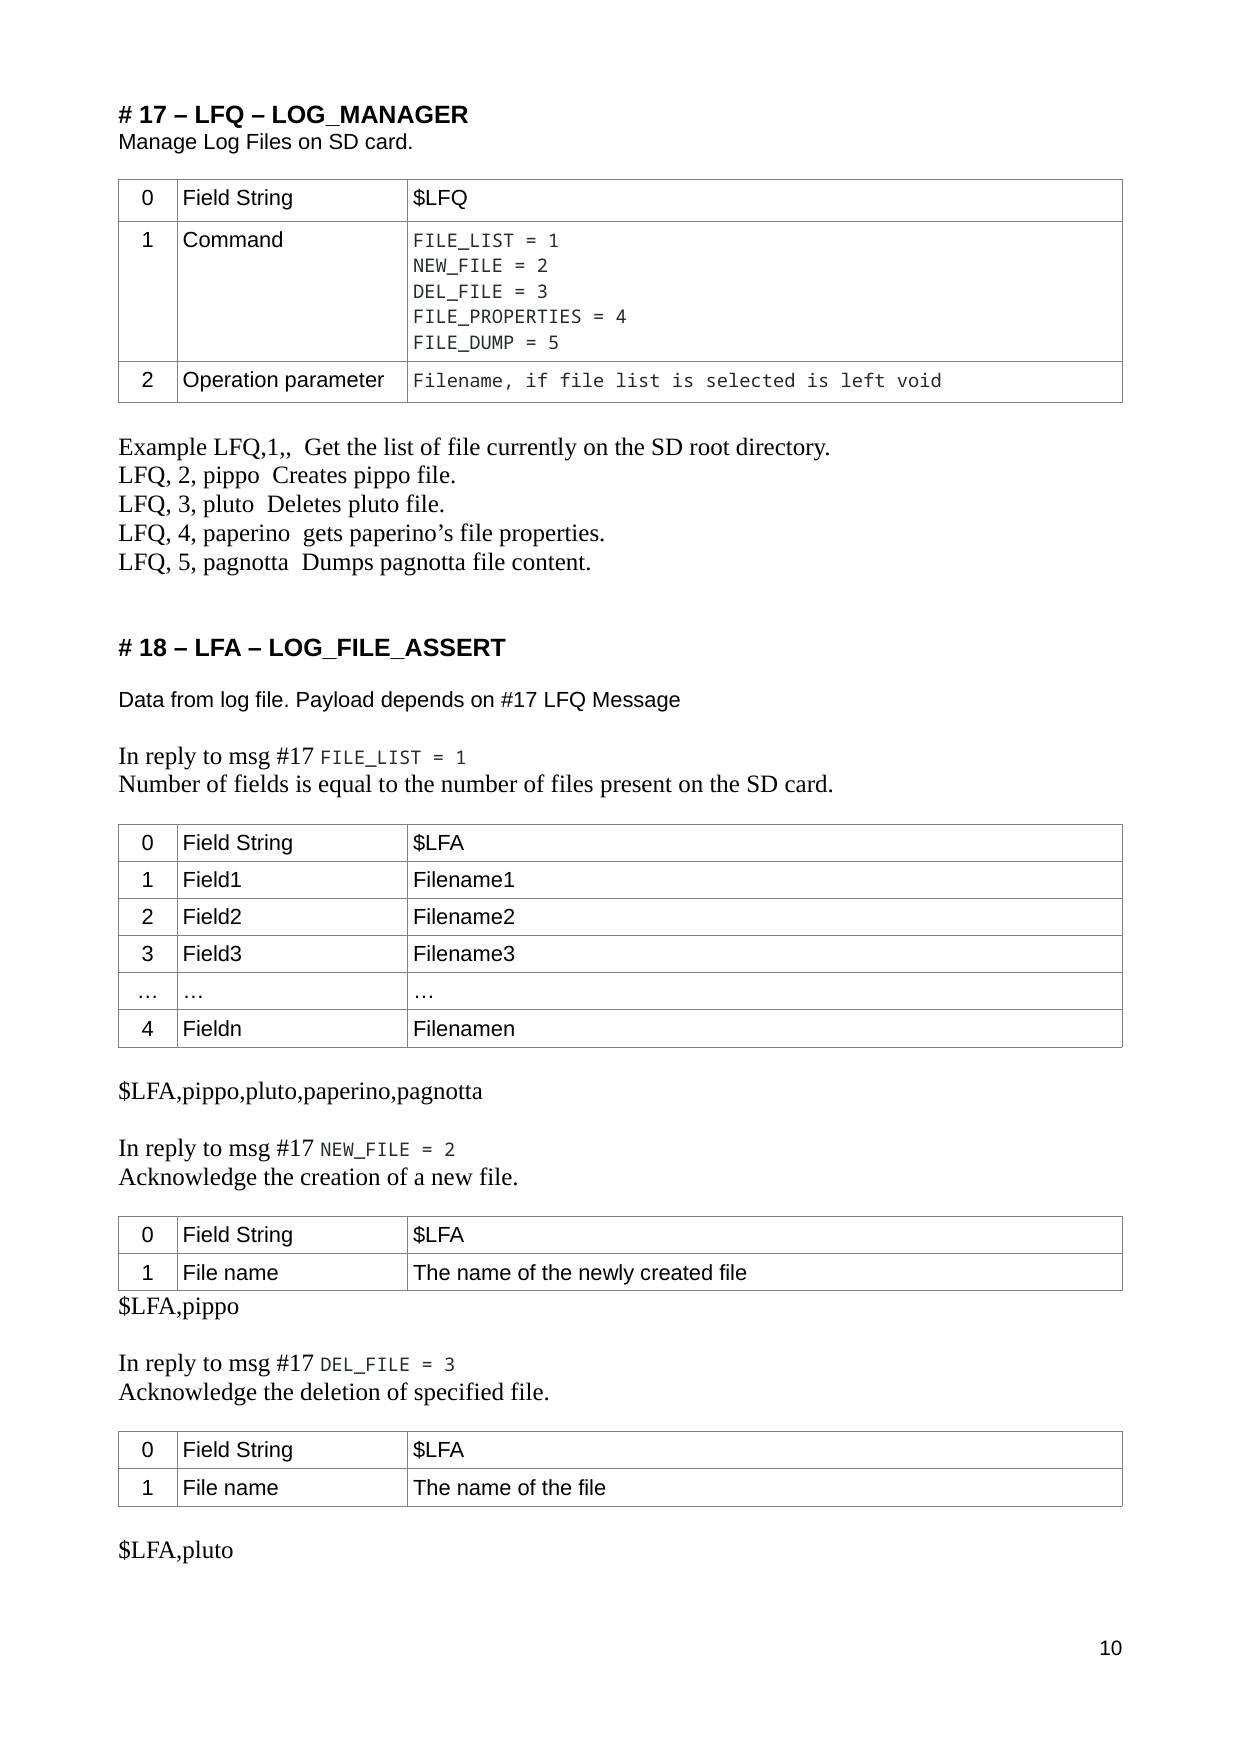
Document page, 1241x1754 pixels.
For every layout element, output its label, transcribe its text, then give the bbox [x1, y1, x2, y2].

table_cell Filename2 [408, 899, 1122, 935]
text In reply to msg #17 NEW_FILE = 2 [118, 1133, 1122, 1162]
text # 18 – LFA – LOG_FILE_ASSERT [118, 633, 1122, 662]
text LFQ, 5, pagnotta Dumps pagnotta file content. [118, 547, 1122, 575]
table_cell … [408, 973, 1122, 1009]
text Acknowledge the deletion of specified file. [118, 1377, 1122, 1406]
table_header $LFA [408, 825, 1122, 861]
text LFQ, 3, pluto Deletes pluto file. [118, 489, 1122, 518]
table_header $LFA [408, 1432, 1122, 1468]
table_header $LFQ [408, 180, 1122, 221]
text LFQ, 2, pippo Creates pippo file. [118, 460, 1122, 489]
table_cell 1 [119, 1254, 177, 1290]
table_cell Command [178, 222, 407, 361]
text $LFA,pippo [118, 1291, 1122, 1320]
text Acknowledge the creation of a new file. [118, 1162, 1122, 1191]
text $LFA,pippo,pluto,paperino,pagnotta [118, 1076, 1122, 1104]
text Example LFQ,1,, Get the list of file currently on the SD root directory. [118, 432, 1122, 460]
table_cell 2 [119, 362, 177, 402]
table_cell … [178, 973, 407, 1009]
table_cell 1 [119, 862, 177, 898]
table_cell Field2 [178, 899, 407, 935]
table_cell 3 [119, 936, 177, 972]
table_header Field String [178, 180, 407, 221]
text Manage Log Files on SD card. [118, 128, 1122, 154]
table_cell … [119, 973, 177, 1009]
table_cell File name [178, 1254, 407, 1290]
table_cell Filename, if file list is selected is left void [408, 362, 1122, 402]
text LFQ, 4, paperino gets paperino’s file properties. [118, 518, 1122, 547]
table_cell Field3 [178, 936, 407, 972]
table_cell 2 [119, 899, 177, 935]
table_cell 4 [119, 1010, 177, 1047]
table_cell File name [178, 1469, 407, 1506]
text Data from log file. Payload depends on #17 LFQ Message [118, 687, 1122, 712]
table_header $LFA [408, 1217, 1122, 1253]
table_header 0 [119, 1432, 177, 1468]
table_header Field String [178, 1432, 407, 1468]
table_cell 1 [119, 222, 177, 361]
table_header Field String [178, 825, 407, 861]
text In reply to msg #17 FILE_LIST = 1 [118, 741, 1122, 769]
table_cell Filenamen [408, 1010, 1122, 1047]
table_cell Filename3 [408, 936, 1122, 972]
table_cell The name of the newly created file [408, 1254, 1122, 1290]
table_header 0 [119, 1217, 177, 1253]
table_cell The name of the file [408, 1469, 1122, 1506]
table_cell FILE_LIST = 1 NEW_FILE = 2 DEL_FILE = 3 FILE_PROPERTIES = 4 FILE_DUMP = 5 [408, 222, 1122, 361]
table_cell Filename1 [408, 862, 1122, 898]
table_cell Fieldn [178, 1010, 407, 1047]
text # 17 – LFQ – LOG_MANAGER [118, 100, 1122, 128]
table_header 0 [119, 180, 177, 221]
text In reply to msg #17 DEL_FILE = 3 [118, 1348, 1122, 1377]
text Number of fields is equal to the number of files present on the SD card. [118, 769, 1122, 798]
table_header 0 [119, 825, 177, 861]
table_cell Operation parameter [178, 362, 407, 402]
table_cell 1 [119, 1469, 177, 1506]
table_cell Field1 [178, 862, 407, 898]
text $LFA,pluto [118, 1535, 1122, 1563]
table_header Field String [178, 1217, 407, 1253]
